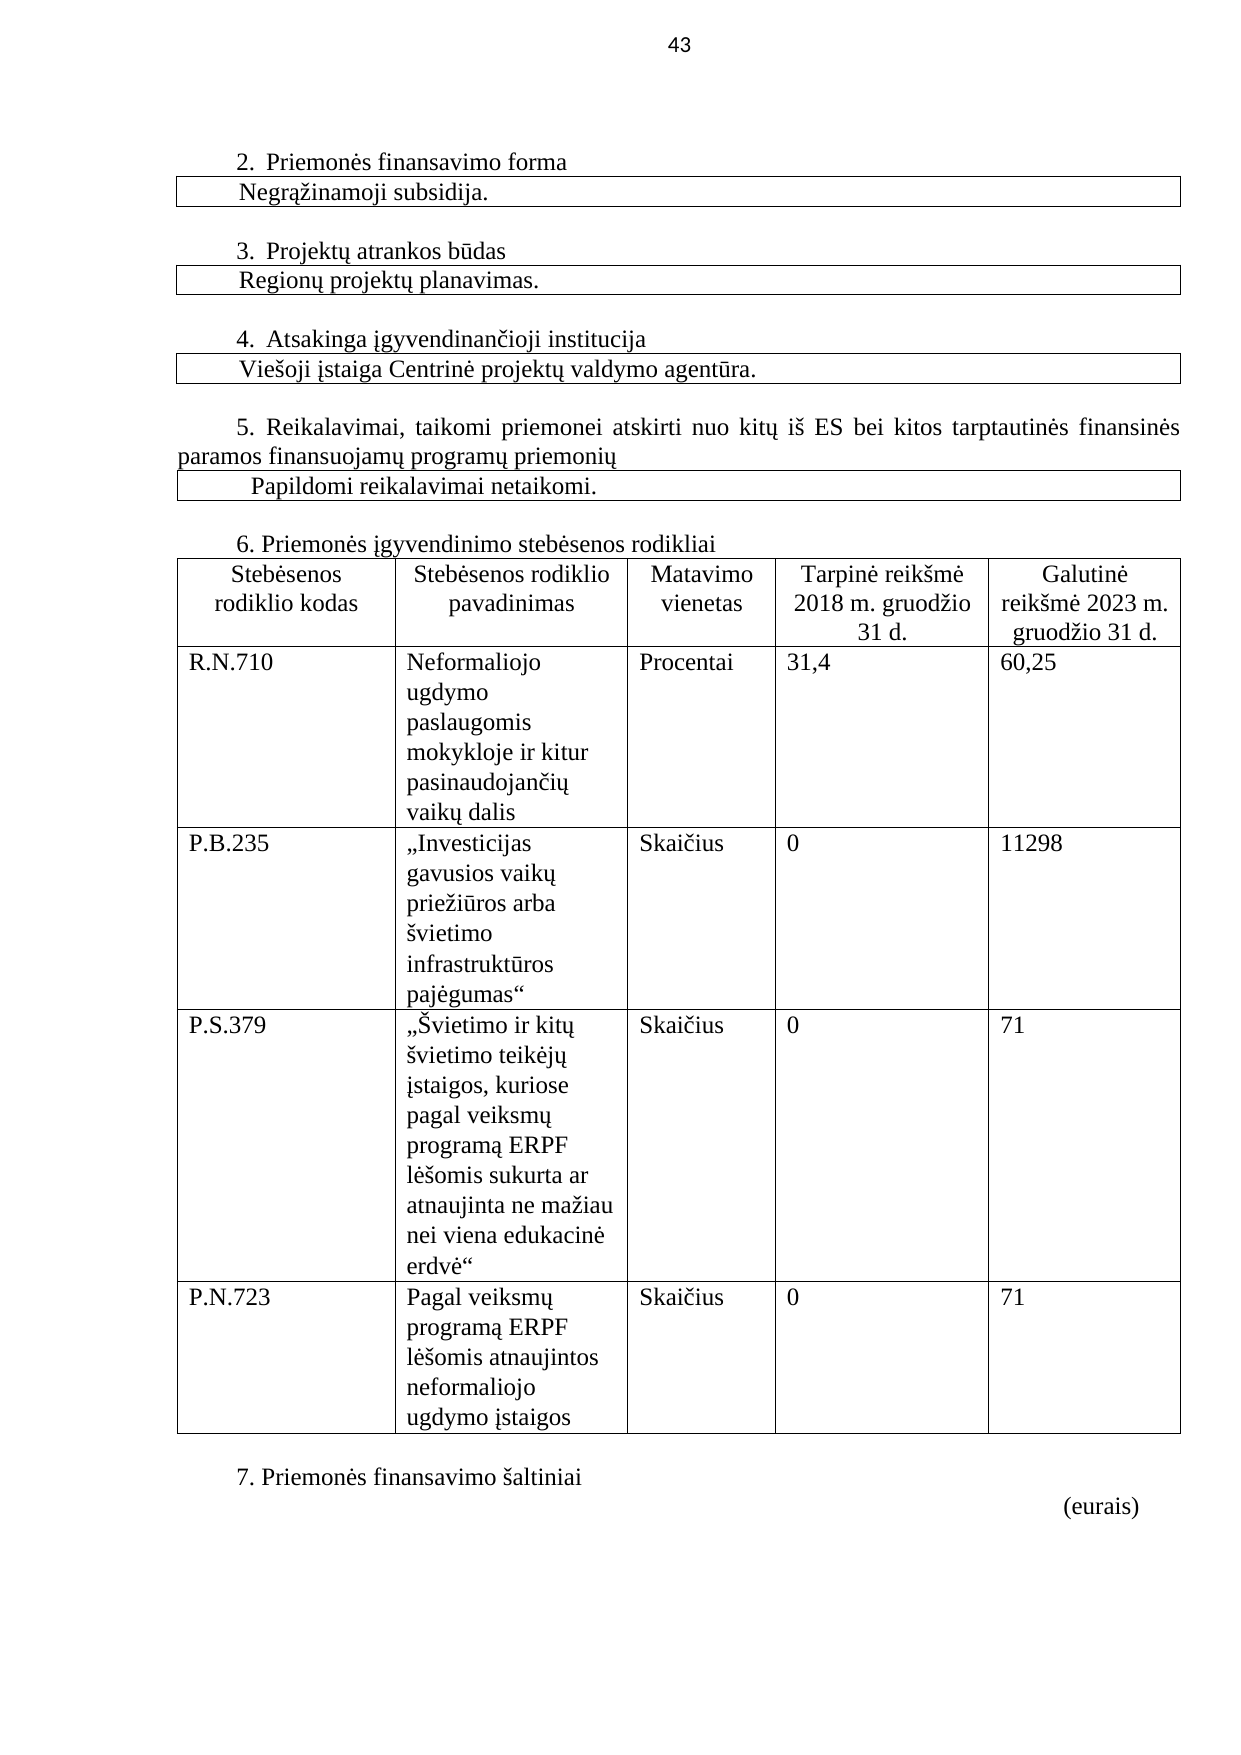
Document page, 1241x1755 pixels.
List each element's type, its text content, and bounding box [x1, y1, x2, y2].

table_cell 71 [989, 1010, 1180, 1281]
table_cell Skaičius [628, 1282, 775, 1432]
table_cell R.N.710 [178, 647, 395, 827]
table_cell Procentai [628, 647, 775, 827]
table_header Stebėsenos rodiklio kodas [178, 559, 395, 646]
table_cell 0 [776, 828, 988, 1009]
text 5. Reikalavimai, taikomi priemonei atskirti nuo kitų iš ES bei kitos tarptautinės finansinės paramos finansuojamų programų priemonių [177, 412, 1181, 470]
table_header Matavimo vienetas [628, 559, 775, 646]
table_header Viešoji įstaiga Centrinė projektų valdymo agentūra. [177, 354, 1180, 383]
table_header Tarpinė reikšmė 2018 m. gruodžio 31 d. [776, 559, 988, 646]
table_cell P.S.379 [178, 1010, 395, 1281]
table_header Negrąžinamoji subsidija. [177, 177, 1180, 206]
text (eurais) [177, 1491, 1181, 1520]
table_cell 0 [776, 1282, 988, 1432]
table_header Stebėsenos rodiklio pavadinimas [396, 559, 627, 646]
text 2. Priemonės finansavimo forma [236, 147, 1181, 176]
text 6. Priemonės įgyvendinimo stebėsenos rodikliai [177, 529, 1181, 558]
table_cell 11298 [989, 828, 1180, 1009]
table_cell Skaičius [628, 1010, 775, 1281]
table_cell 31,4 [776, 647, 988, 827]
table_cell 0 [776, 1010, 988, 1281]
table_header Galutinė reikšmė 2023 m. gruodžio 31 d. [989, 559, 1180, 646]
table_cell „Investicijas gavusios vaikų priežiūros arba švietimo infrastruktūros pajėgumas“ [396, 828, 627, 1009]
table_header Regionų projektų planavimas. [177, 266, 1180, 294]
table_cell Skaičius [628, 828, 775, 1009]
table_cell „Švietimo ir kitų švietimo teikėjų įstaigos, kuriose pagal veiksmų programą ERPF lėšomis sukurta ar atnaujinta ne mažiau nei viena edukacinė erdvė“ [396, 1010, 627, 1281]
table_cell Neformaliojo ugdymo paslaugomis mokykloje ir kitur pasinaudojančių vaikų dalis [396, 647, 627, 827]
table_cell Pagal veiksmų programą ERPF lėšomis atnaujintos neformaliojo ugdymo įstaigos [396, 1282, 627, 1432]
text 4. Atsakinga įgyvendinančioji institucija [236, 324, 1181, 353]
table_cell P.N.723 [178, 1282, 395, 1432]
table_cell P.B.235 [178, 828, 395, 1009]
table_header Papildomi reikalavimai netaikomi. [178, 471, 1180, 500]
table_cell 71 [989, 1282, 1180, 1432]
text 7. Priemonės finansavimo šaltiniai [177, 1462, 1181, 1491]
table_cell 60,25 [989, 647, 1180, 827]
text 3. Projektų atrankos būdas [236, 236, 1181, 264]
